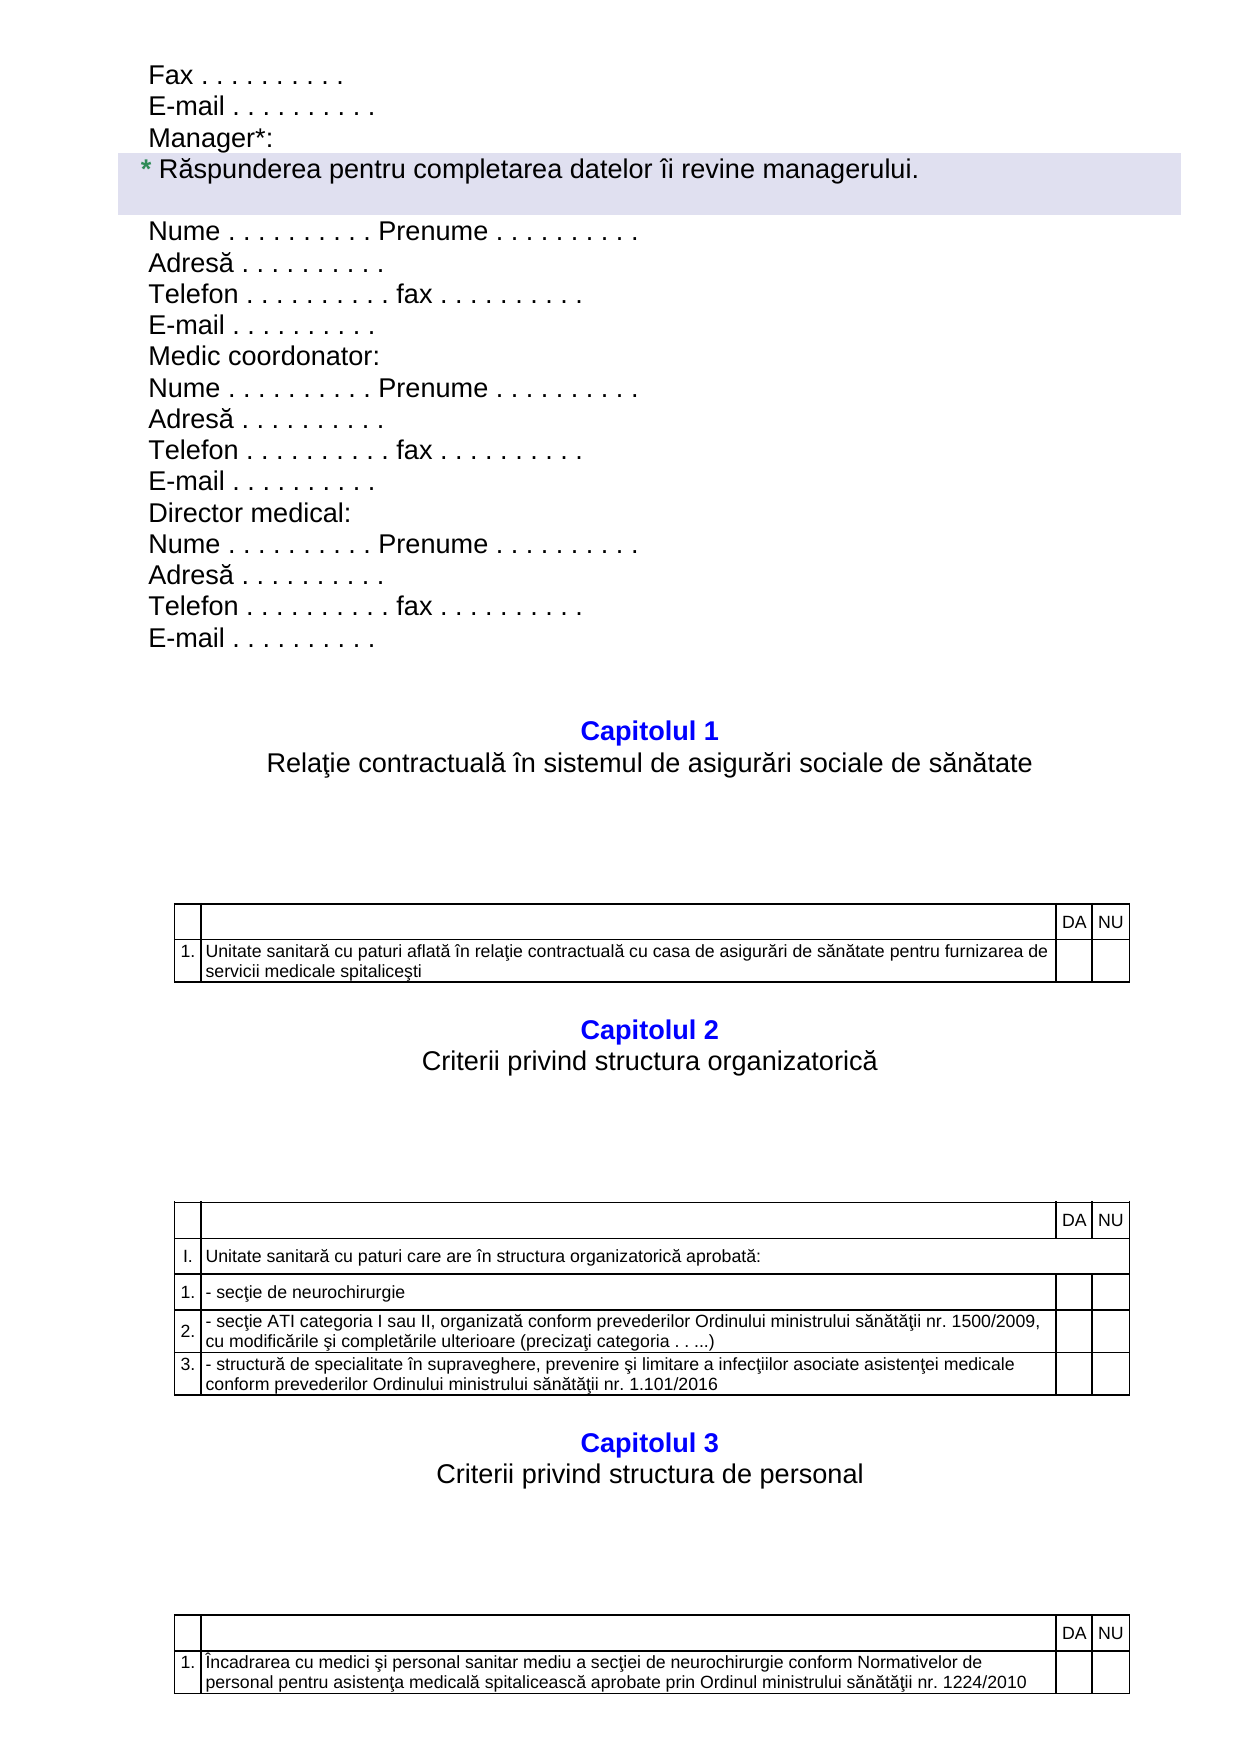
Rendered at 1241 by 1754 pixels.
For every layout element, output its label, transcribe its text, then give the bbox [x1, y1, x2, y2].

table_cell [1093, 940, 1129, 981]
text Director medical: [118, 497, 1181, 528]
table_cell Unitate sanitară cu paturi aflată în relaţie contractuală cu casa de asigurări de sănătate pentru furnizarea de servicii medicale spitaliceşti [202, 940, 1055, 981]
table_cell [1057, 1311, 1091, 1352]
table_header [1092, 1583, 1129, 1614]
table_header [1092, 872, 1129, 903]
table_cell [202, 1203, 1055, 1237]
table_cell DA [1057, 905, 1091, 939]
table_cell [170, 1238, 174, 1273]
table_cell [1057, 940, 1091, 981]
table_cell [1093, 1275, 1129, 1309]
table_cell [175, 1203, 200, 1237]
table_header [201, 1583, 1056, 1614]
text Adresă . . . . . . . . . . [118, 403, 1181, 434]
table_header [175, 1583, 201, 1614]
table_cell 1. [175, 940, 200, 981]
table_cell [1057, 1275, 1091, 1309]
table_header [170, 872, 174, 903]
table_cell [1057, 1652, 1091, 1693]
table_cell - structură de specialitate în supraveghere, prevenire şi limitare a infecţiilor asociate asistenţei medicale conform prevederilor Ordinului ministrului sănătăţii nr. 1.101/2016 [202, 1353, 1055, 1394]
table_cell [1093, 1652, 1129, 1693]
table_cell [202, 905, 1055, 939]
table_cell DA [1057, 1616, 1091, 1650]
table_header [1056, 1583, 1092, 1614]
text Telefon . . . . . . . . . . fax . . . . . . . . . . [118, 434, 1181, 465]
table_header [201, 1170, 1056, 1201]
table_cell [170, 1201, 174, 1237]
table_cell [175, 1616, 200, 1650]
table_cell [1057, 1353, 1091, 1394]
table_cell [170, 1352, 174, 1394]
table_cell NU [1093, 1616, 1129, 1650]
table_header [201, 872, 1056, 903]
text Nume . . . . . . . . . . Prenume . . . . . . . . . . [118, 372, 1181, 403]
text Nume . . . . . . . . . . Prenume . . . . . . . . . . [118, 528, 1181, 559]
table_cell NU [1093, 1203, 1129, 1237]
text Capitolul 3 Criterii privind structura de personal [118, 1427, 1181, 1552]
text * Răspunderea pentru completarea datelor îi revine managerului. [118, 153, 1181, 215]
table_cell 3. [175, 1353, 200, 1394]
table_header [175, 1170, 201, 1201]
text Telefon . . . . . . . . . . fax . . . . . . . . . . [118, 278, 1181, 309]
text E-mail . . . . . . . . . . [118, 465, 1181, 497]
table_cell [1093, 1353, 1129, 1394]
table_cell Încadrarea cu medici şi personal sanitar mediu a secţiei de neurochirurgie conform Normativelor de personal pentru asistenţa medicală spitalicească aprobate prin Ordinul ministrului sănătăţii nr. 1224/2010 [202, 1652, 1055, 1693]
table_cell 1. [175, 1652, 200, 1693]
table_header [1056, 872, 1092, 903]
text Nume . . . . . . . . . . Prenume . . . . . . . . . . [118, 215, 1181, 247]
table_cell - secţie ATI categoria I sau II, organizată conform prevederilor Ordinului ministrului sănătăţii nr. 1500/2009, cu modificările şi completările ulterioare (precizaţi categoria . . ...) [202, 1311, 1055, 1352]
table_cell [170, 1650, 174, 1693]
text E-mail . . . . . . . . . . [118, 622, 1181, 715]
table_cell I. [175, 1239, 200, 1273]
text E-mail . . . . . . . . . . [118, 309, 1181, 340]
table_cell [170, 1309, 174, 1352]
table_header [175, 872, 201, 903]
text Telefon . . . . . . . . . . fax . . . . . . . . . . [118, 590, 1181, 622]
table_cell DA [1057, 1203, 1091, 1237]
table_cell Unitate sanitară cu paturi care are în structura organizatorică aprobată: [202, 1239, 1129, 1273]
text Manager*: [118, 122, 1181, 153]
table_cell [170, 1614, 174, 1650]
table_cell [170, 903, 174, 939]
table_cell [170, 1273, 174, 1309]
table_header [1092, 1170, 1129, 1201]
table_cell [175, 905, 200, 939]
table_header [170, 1583, 174, 1614]
table_cell [170, 939, 174, 981]
table_cell [1093, 1311, 1129, 1352]
text Capitolul 1 Relaţie contractuală în sistemul de asigurări sociale de sănătate [118, 715, 1181, 840]
table_cell 1. [175, 1275, 200, 1309]
table_header [1056, 1170, 1092, 1201]
table_cell NU [1093, 905, 1129, 939]
text E-mail . . . . . . . . . . [118, 90, 1181, 122]
text Adresă . . . . . . . . . . [118, 247, 1181, 278]
table_cell 2. [175, 1311, 200, 1352]
text Adresă . . . . . . . . . . [118, 559, 1181, 590]
text Medic coordonator: [118, 340, 1181, 372]
table_cell [202, 1616, 1055, 1650]
table_cell - secţie de neurochirurgie [202, 1275, 1055, 1309]
text Fax . . . . . . . . . . [118, 59, 1181, 90]
table_header [170, 1170, 174, 1201]
text Capitolul 2 Criterii privind structura organizatorică [118, 1014, 1181, 1139]
